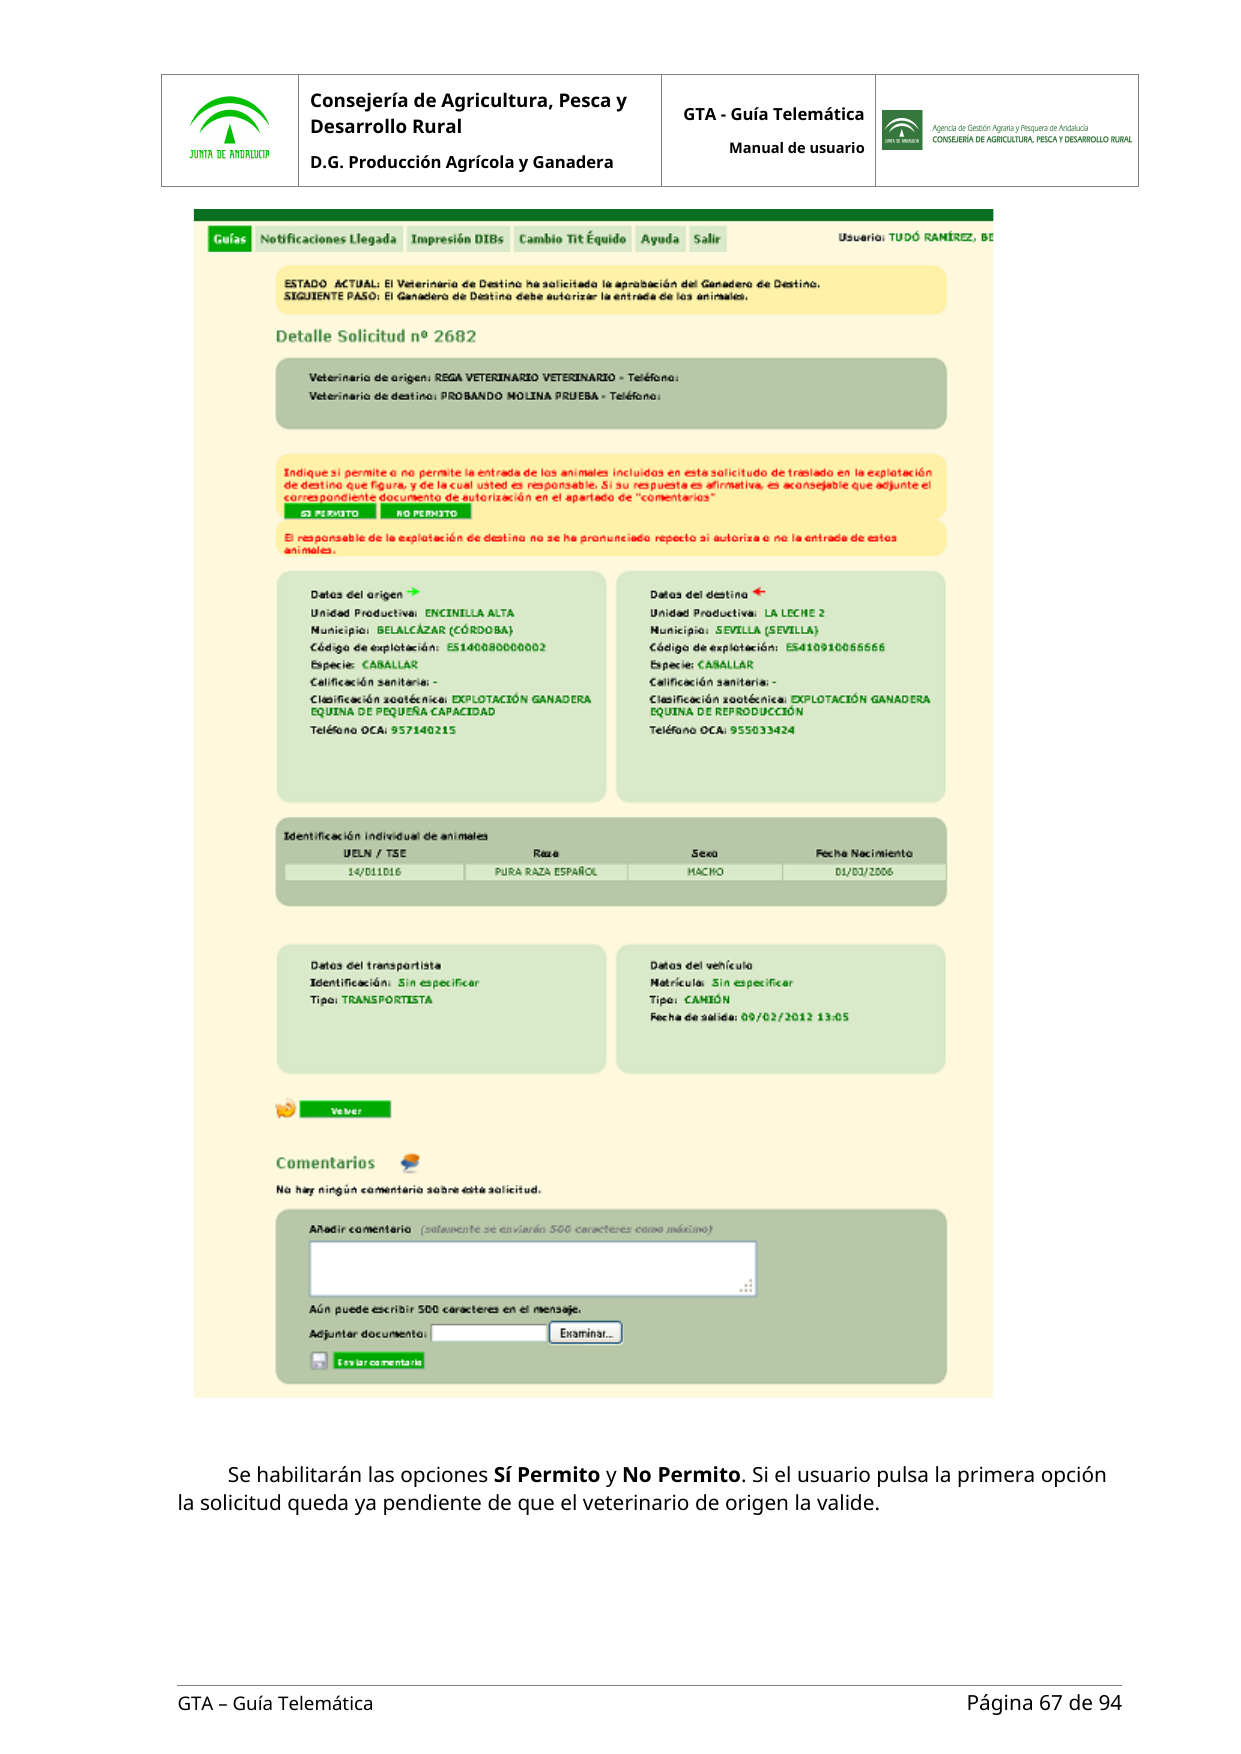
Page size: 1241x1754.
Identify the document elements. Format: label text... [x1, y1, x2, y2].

picture [189, 96, 269, 159]
picture [193, 209, 994, 1398]
text Se habilitarán las opciones Sí Permito y No Permito. Si el usuario pulsa la primera opción la solicitud queda ya pendiente de que el veterinario de origen la valide. [177, 1460, 1122, 1517]
picture [882, 110, 1132, 150]
